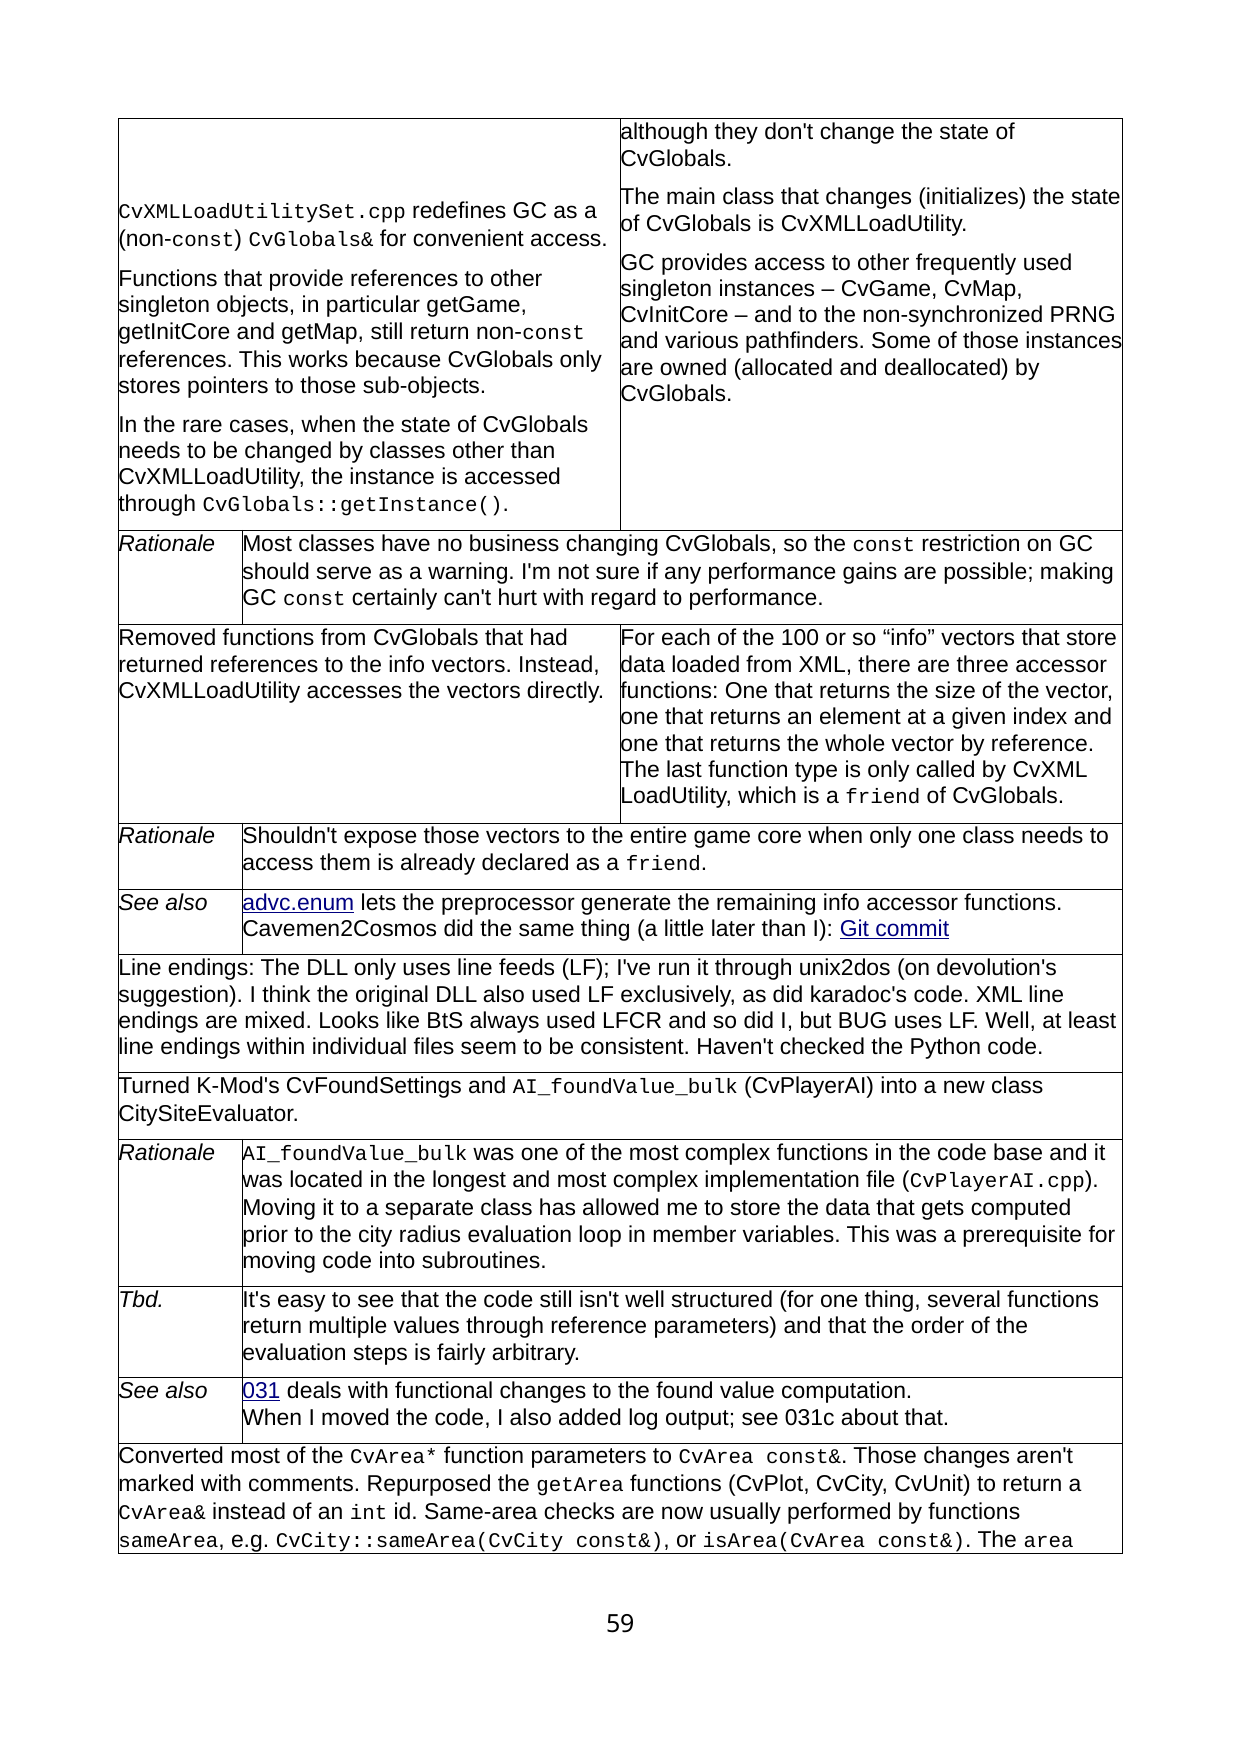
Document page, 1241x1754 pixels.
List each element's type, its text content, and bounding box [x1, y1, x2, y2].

table_cell Line endings: The DLL only uses line feeds (LF); I've run it through unix2dos (on devolution's suggestion). I think the original DLL also used LF exclusively, as did karadoc's code. XML line endings are mixed. Looks like BtS always used LFCR and so did I, but BUG uses LF. Well, at least line endings within individual files seem to be consistent. Haven't checked the Python code. [119, 955, 1122, 1072]
table_cell Rationale [119, 824, 242, 889]
table_cell Shouldn't expose those vectors to the entire game core when only one class needs to access them is already declared as a friend. [243, 824, 1122, 889]
table_cell Most classes have no business changing CvGlobals, so the const restriction on GC should serve as a warning. I'm not sure if any performance gains are possible; making GC const certainly can't hurt with regard to performance. [243, 531, 1122, 624]
table_cell Rationale [119, 1140, 242, 1286]
table_cell advc.enum lets the preprocessor generate the remaining info accessor functions. Cavemen2Cosmos did the same thing (a little later than I): Git commit [243, 890, 1122, 954]
table_cell Tbd. [119, 1287, 242, 1377]
table_cell It's easy to see that the code still isn't well structured (for one thing, several functions return multiple values through reference parameters) and that the order of the evaluation steps is fairly arbitrary. [243, 1287, 1122, 1377]
table_cell CvXMLLoadUtilitySet.cpp redefines GC as a (non-const) CvGlobals& for convenient access. Functions that provide references to other singleton objects, in particular getGame, getInitCore and getMap, still return non-const references. This works because CvGlobals only stores pointers to those sub-objects. In the rare cases, when the state of CvGlobals needs to be changed by classes other than CvXMLLoadUtility, the instance is accessed through CvGlobals::getInstance(). [119, 119, 620, 530]
table_cell See also [119, 890, 242, 954]
table_cell AI_foundValue_bulk was one of the most complex functions in the code base and it was located in the longest and most complex implementation file (CvPlayerAI.cpp). Moving it to a separate class has allowed me to store the data that gets computed prior to the city radius evaluation loop in member variables. This was a prerequisite for moving code into subroutines. [243, 1140, 1122, 1286]
table_cell although they don't change the state of CvGlobals. The main class that changes (initializes) the state of CvGlobals is CvXMLLoadUtility. GC provides access to other frequently used singleton instances – CvGame, CvMap, CvInitCore – and to the non-synchronized PRNG and various pathfinders. Some of those instances are owned (allocated and deallocated) by CvGlobals. [621, 119, 1122, 530]
table_cell Converted most of the CvArea* function parameters to CvArea const&. Those changes aren't marked with comments. Repurposed the getArea functions (CvPlot, CvCity, CvUnit) to return a CvArea& instead of an int id. Same-area checks are now usually performed by functions sameArea, e.g. CvCity::sameArea(CvCity const&), or isArea(CvArea const&). The area [119, 1444, 1122, 1553]
table_cell Removed functions from CvGlobals that had returned references to the info vectors. Instead, CvXMLLoadUtility accesses the vectors directly. [119, 625, 620, 822]
table_cell Turned K-Mod's CvFoundSettings and AI_foundValue_bulk (CvPlayerAI) into a new class CitySiteEvaluator. [119, 1073, 1122, 1139]
table_cell For each of the 100 or so “info” vectors that store data loaded from XML, there are three accessor functions: One that returns the size of the vector, one that returns an element at a given index and one that returns the whole vector by reference. The last function type is only called by CvXML LoadUtility, which is a friend of CvGlobals. [621, 625, 1122, 822]
table_cell See also [119, 1378, 242, 1442]
table_cell Rationale [119, 531, 242, 624]
table_cell 031 deals with functional changes to the found value computation. When I moved the code, I also added log output; see 031c about that. [243, 1378, 1122, 1442]
